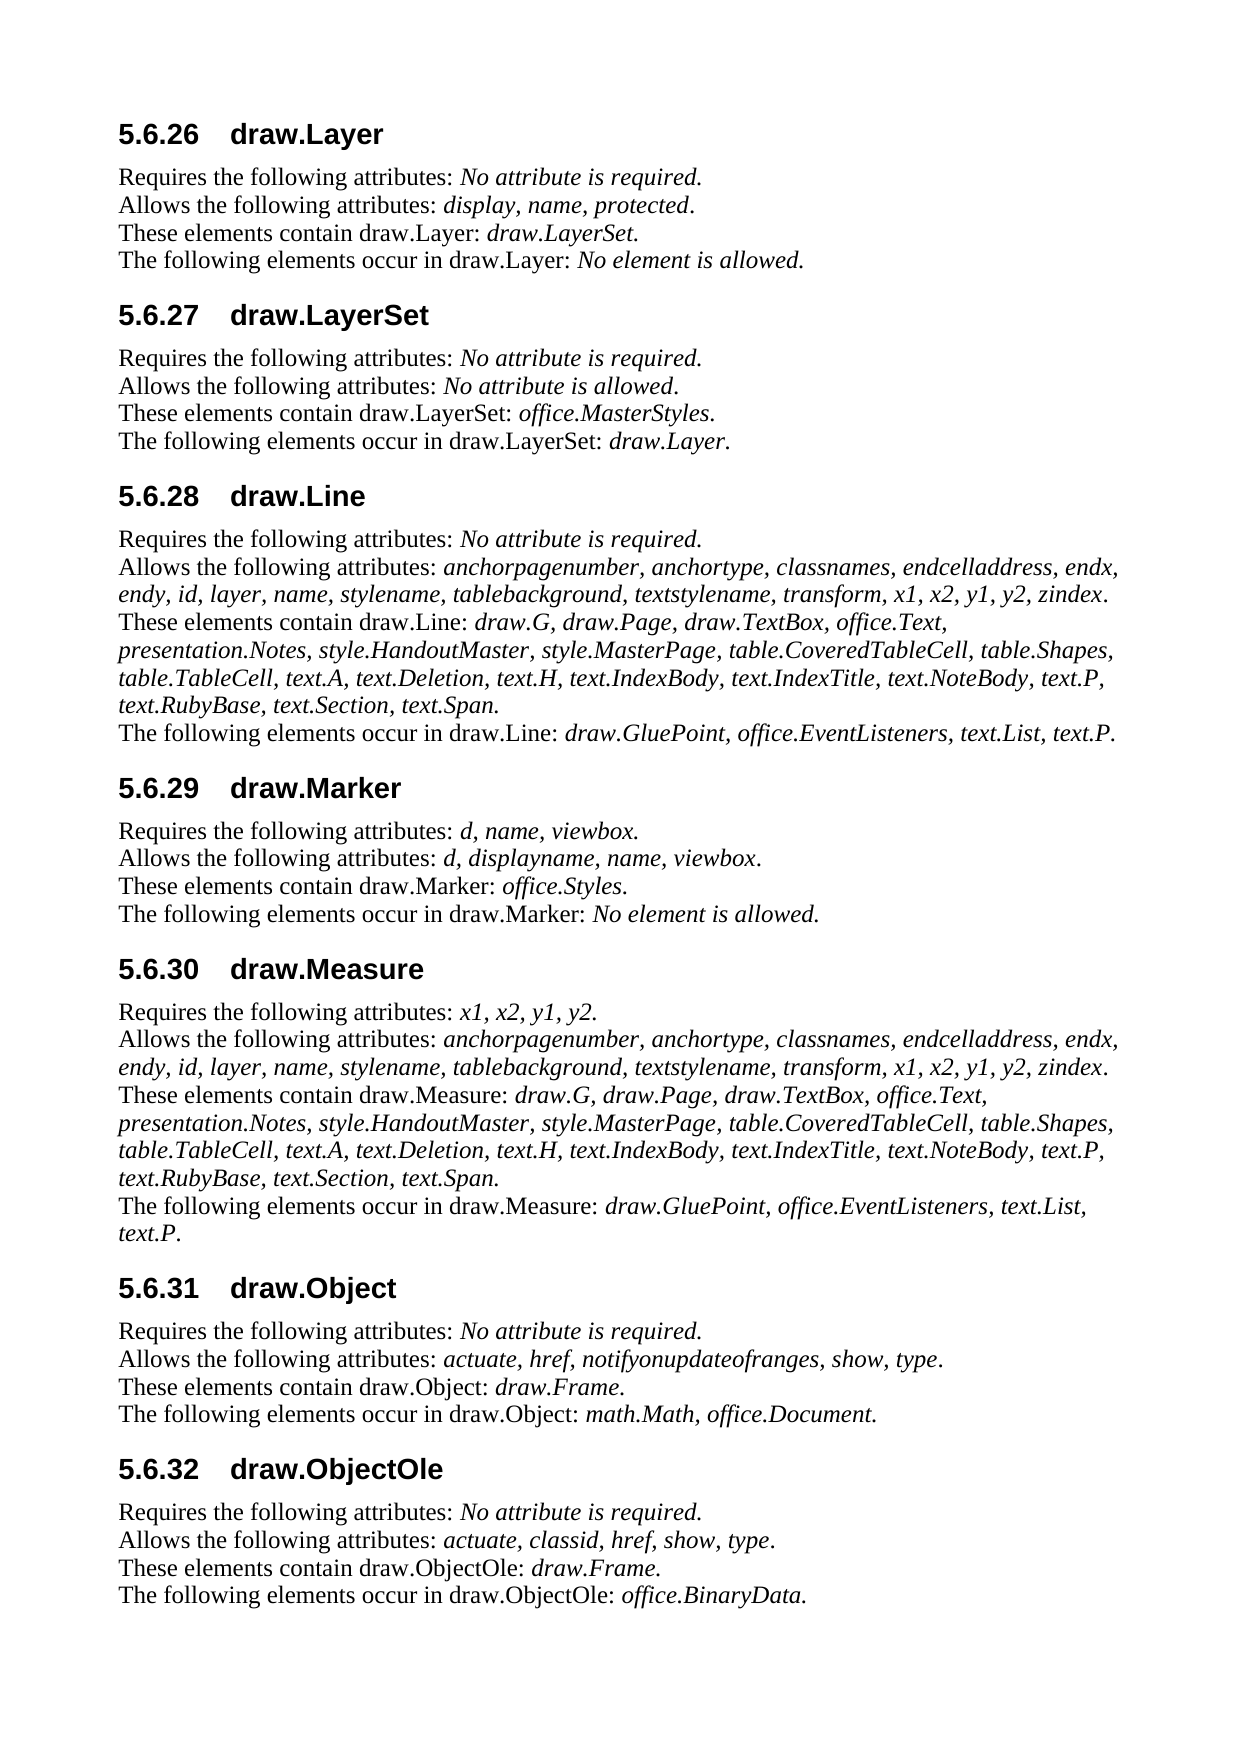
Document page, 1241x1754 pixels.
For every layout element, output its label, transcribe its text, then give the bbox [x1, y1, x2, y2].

text These elements contain draw.Marker: office.Styles. [118, 872, 1122, 900]
subtitle draw.Object [118, 1272, 1122, 1305]
text These elements contain draw.Measure: draw.G, draw.Page, draw.TextBox, office.Text, presentation.Notes, style.HandoutMaster, style.MasterPage, table.CoveredTableCell, table.Shapes, table.TableCell, text.A, text.Deletion, text.H, text.IndexBody, text.IndexTitle, text.NoteBody, text.P, text.RubyBase, text.Section, text.Span. [118, 1081, 1122, 1192]
text Allows the following attributes: anchorpagenumber, anchortype, classnames, endcelladdress, endx, endy, id, layer, name, stylename, tablebackground, textstylename, transform, x1, x2, y1, y2, zindex. [118, 553, 1122, 608]
text Requires the following attributes: No attribute is required. [118, 1498, 1122, 1526]
text The following elements occur in draw.Object: math.Math, office.Document. [118, 1400, 1122, 1428]
text These elements contain draw.ObjectOle: draw.Frame. [118, 1554, 1122, 1581]
text These elements contain draw.LayerSet: office.MasterStyles. [118, 399, 1122, 427]
text The following elements occur in draw.LayerSet: draw.Layer. [118, 427, 1122, 455]
text Allows the following attributes: display, name, protected. [118, 191, 1122, 219]
text These elements contain draw.Layer: draw.LayerSet. [118, 219, 1122, 246]
text Requires the following attributes: x1, x2, y1, y2. [118, 998, 1122, 1026]
text The following elements occur in draw.Line: draw.GluePoint, office.EventListeners, text.List, text.P. [118, 719, 1122, 747]
text The following elements occur in draw.Layer: No element is allowed. [118, 246, 1122, 274]
subtitle draw.Marker [118, 772, 1122, 804]
text Allows the following attributes: No attribute is allowed. [118, 372, 1122, 399]
subtitle draw.ObjectOle [118, 1453, 1122, 1486]
text These elements contain draw.Line: draw.G, draw.Page, draw.TextBox, office.Text, presentation.Notes, style.HandoutMaster, style.MasterPage, table.CoveredTableCell, table.Shapes, table.TableCell, text.A, text.Deletion, text.H, text.IndexBody, text.IndexTitle, text.NoteBody, text.P, text.RubyBase, text.Section, text.Span. [118, 608, 1122, 719]
text The following elements occur in draw.Measure: draw.GluePoint, office.EventListeners, text.List, text.P. [118, 1192, 1122, 1247]
text Allows the following attributes: actuate, classid, href, show, type. [118, 1526, 1122, 1554]
text Requires the following attributes: No attribute is required. [118, 344, 1122, 372]
text Requires the following attributes: No attribute is required. [118, 1317, 1122, 1345]
text The following elements occur in draw.Marker: No element is allowed. [118, 900, 1122, 928]
subtitle draw.LayerSet [118, 299, 1122, 332]
text Allows the following attributes: actuate, href, notifyonupdateofranges, show, type. [118, 1345, 1122, 1373]
subtitle draw.Line [118, 480, 1122, 513]
text Allows the following attributes: d, displayname, name, viewbox. [118, 844, 1122, 872]
subtitle draw.Measure [118, 953, 1122, 985]
text Requires the following attributes: d, name, viewbox. [118, 817, 1122, 844]
text Allows the following attributes: anchorpagenumber, anchortype, classnames, endcelladdress, endx, endy, id, layer, name, stylename, tablebackground, textstylename, transform, x1, x2, y1, y2, zindex. [118, 1026, 1122, 1081]
text Requires the following attributes: No attribute is required. [118, 525, 1122, 553]
text The following elements occur in draw.ObjectOle: office.BinaryData. [118, 1581, 1122, 1609]
subtitle draw.Layer [118, 118, 1122, 151]
text Requires the following attributes: No attribute is required. [118, 163, 1122, 191]
text These elements contain draw.Object: draw.Frame. [118, 1373, 1122, 1400]
